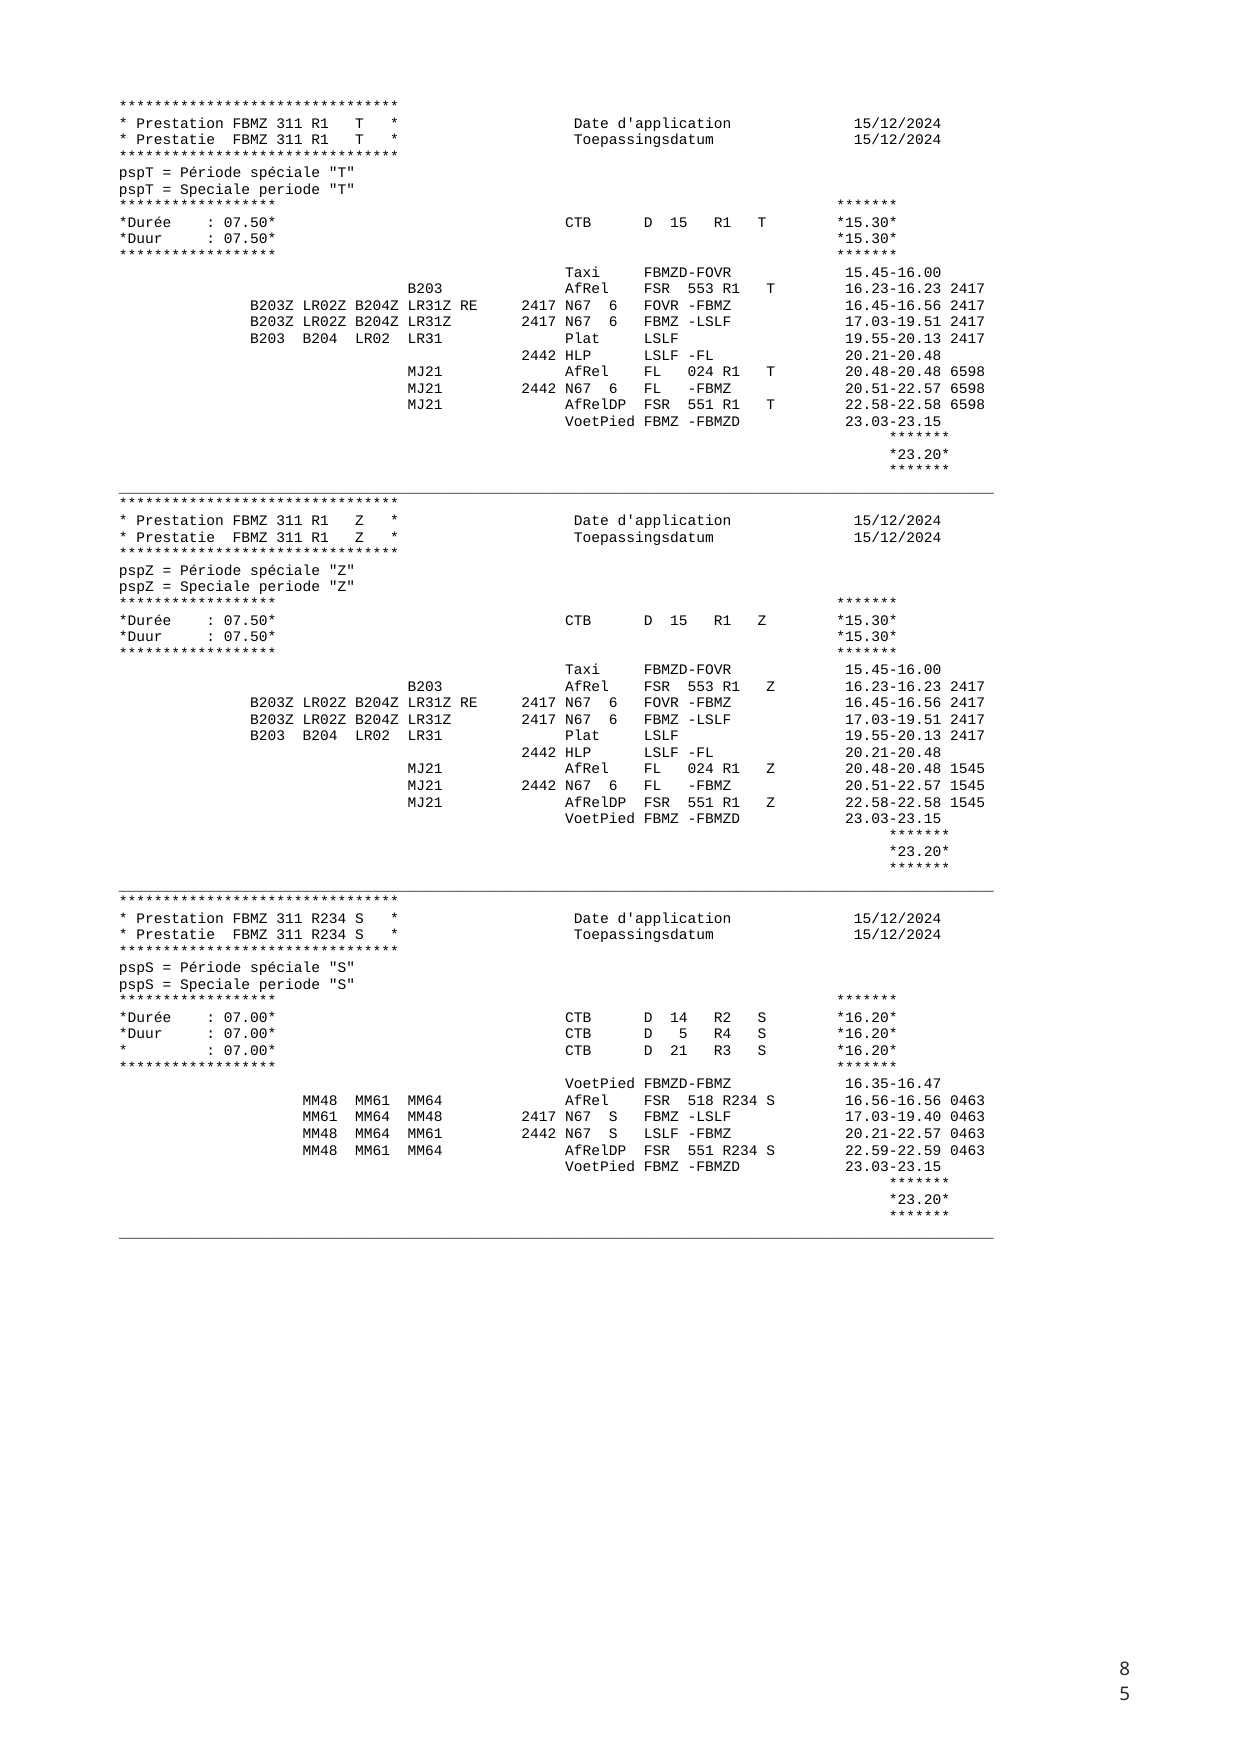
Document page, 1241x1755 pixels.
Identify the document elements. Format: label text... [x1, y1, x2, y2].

text ******************************** * Prestation FBMZ 311 R1 T * Date d'application 15/12/2024 * Prestatie FBMZ 311 R1 T * Toepassingsdatum 15/12/2024 ******************************** pspT = Période spéciale "T" pspT = Speciale periode "T" ****************** ******* *Durée : 07.50* CTB D 15 R1 T *15.30* *Duur : 07.50* *15.30* ****************** ******* Taxi FBMZD-FOVR 15.45-16.00 B203 AfRel FSR 553 R1 T 16.23-16.23 2417 B203Z LR02Z B204Z LR31Z RE 2417 N67 6 FOVR -FBMZ 16.45-16.56 2417 B203Z LR02Z B204Z LR31Z 2417 N67 6 FBMZ -LSLF 17.03-19.51 2417 B203 B204 LR02 LR31 Plat LSLF 19.55-20.13 2417 2442 HLP LSLF -FL 20.21-20.48 MJ21 AfRel FL 024 R1 T 20.48-20.48 6598 MJ21 2442 N67 6 FL -FBMZ 20.51-22.57 6598 MJ21 AfRelDP FSR 551 R1 T 22.58-22.58 6598 VoetPied FBMZ -FBMZD 23.03-23.15 ******* *23.20* ******* ____________________________________________________________________________________________________ [119, 99, 1122, 497]
text ******************************** * Prestation FBMZ 311 R234 S * Date d'application 15/12/2024 * Prestatie FBMZ 311 R234 S * Toepassingsdatum 15/12/2024 ******************************** pspS = Période spéciale "S" pspS = Speciale periode "S" ****************** ******* *Durée : 07.00* CTB D 14 R2 S *16.20* *Duur : 07.00* CTB D 5 R4 S *16.20* * : 07.00* CTB D 21 R3 S *16.20* ****************** ******* VoetPied FBMZD-FBMZ 16.35-16.47 MM48 MM61 MM64 AfRel FSR 518 R234 S 16.56-16.56 0463 MM61 MM64 MM48 2417 N67 S FBMZ -LSLF 17.03-19.40 0463 MM48 MM64 MM61 2442 N67 S LSLF -FBMZ 20.21-22.57 0463 MM48 MM61 MM64 AfRelDP FSR 551 R234 S 22.59-22.59 0463 VoetPied FBMZ -FBMZD 23.03-23.15 ******* *23.20* ******* ____________________________________________________________________________________________________ [119, 894, 1122, 1242]
text ******************************** * Prestation FBMZ 311 R1 Z * Date d'application 15/12/2024 * Prestatie FBMZ 311 R1 Z * Toepassingsdatum 15/12/2024 ******************************** pspZ = Période spéciale "Z" pspZ = Speciale periode "Z" ****************** ******* *Durée : 07.50* CTB D 15 R1 Z *15.30* *Duur : 07.50* *15.30* ****************** ******* Taxi FBMZD-FOVR 15.45-16.00 B203 AfRel FSR 553 R1 Z 16.23-16.23 2417 B203Z LR02Z B204Z LR31Z RE 2417 N67 6 FOVR -FBMZ 16.45-16.56 2417 B203Z LR02Z B204Z LR31Z 2417 N67 6 FBMZ -LSLF 17.03-19.51 2417 B203 B204 LR02 LR31 Plat LSLF 19.55-20.13 2417 2442 HLP LSLF -FL 20.21-20.48 MJ21 AfRel FL 024 R1 Z 20.48-20.48 1545 MJ21 2442 N67 6 FL -FBMZ 20.51-22.57 1545 MJ21 AfRelDP FSR 551 R1 Z 22.58-22.58 1545 VoetPied FBMZ -FBMZD 23.03-23.15 ******* *23.20* ******* ____________________________________________________________________________________________________ [119, 497, 1122, 894]
